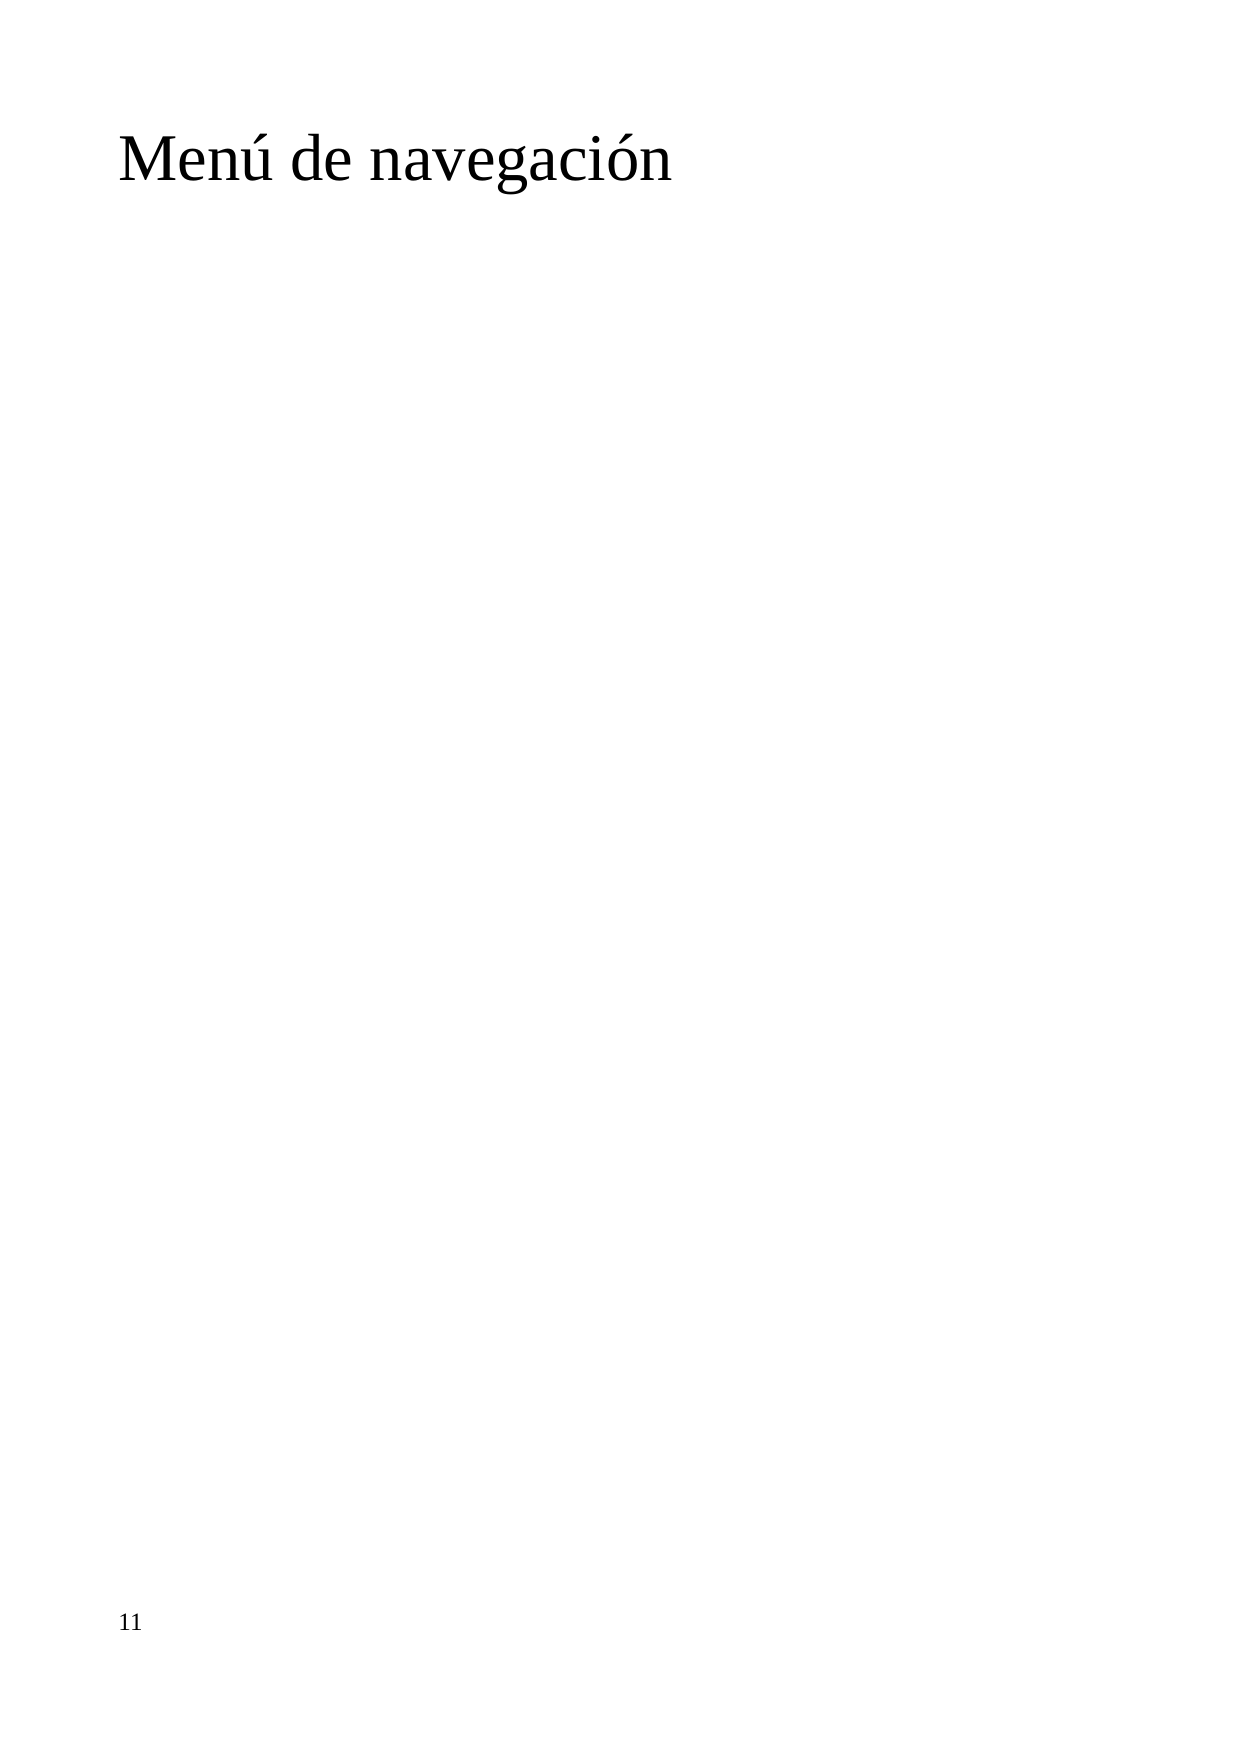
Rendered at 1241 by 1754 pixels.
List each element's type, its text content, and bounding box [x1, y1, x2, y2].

text Menú de navegación [118, 118, 1122, 195]
